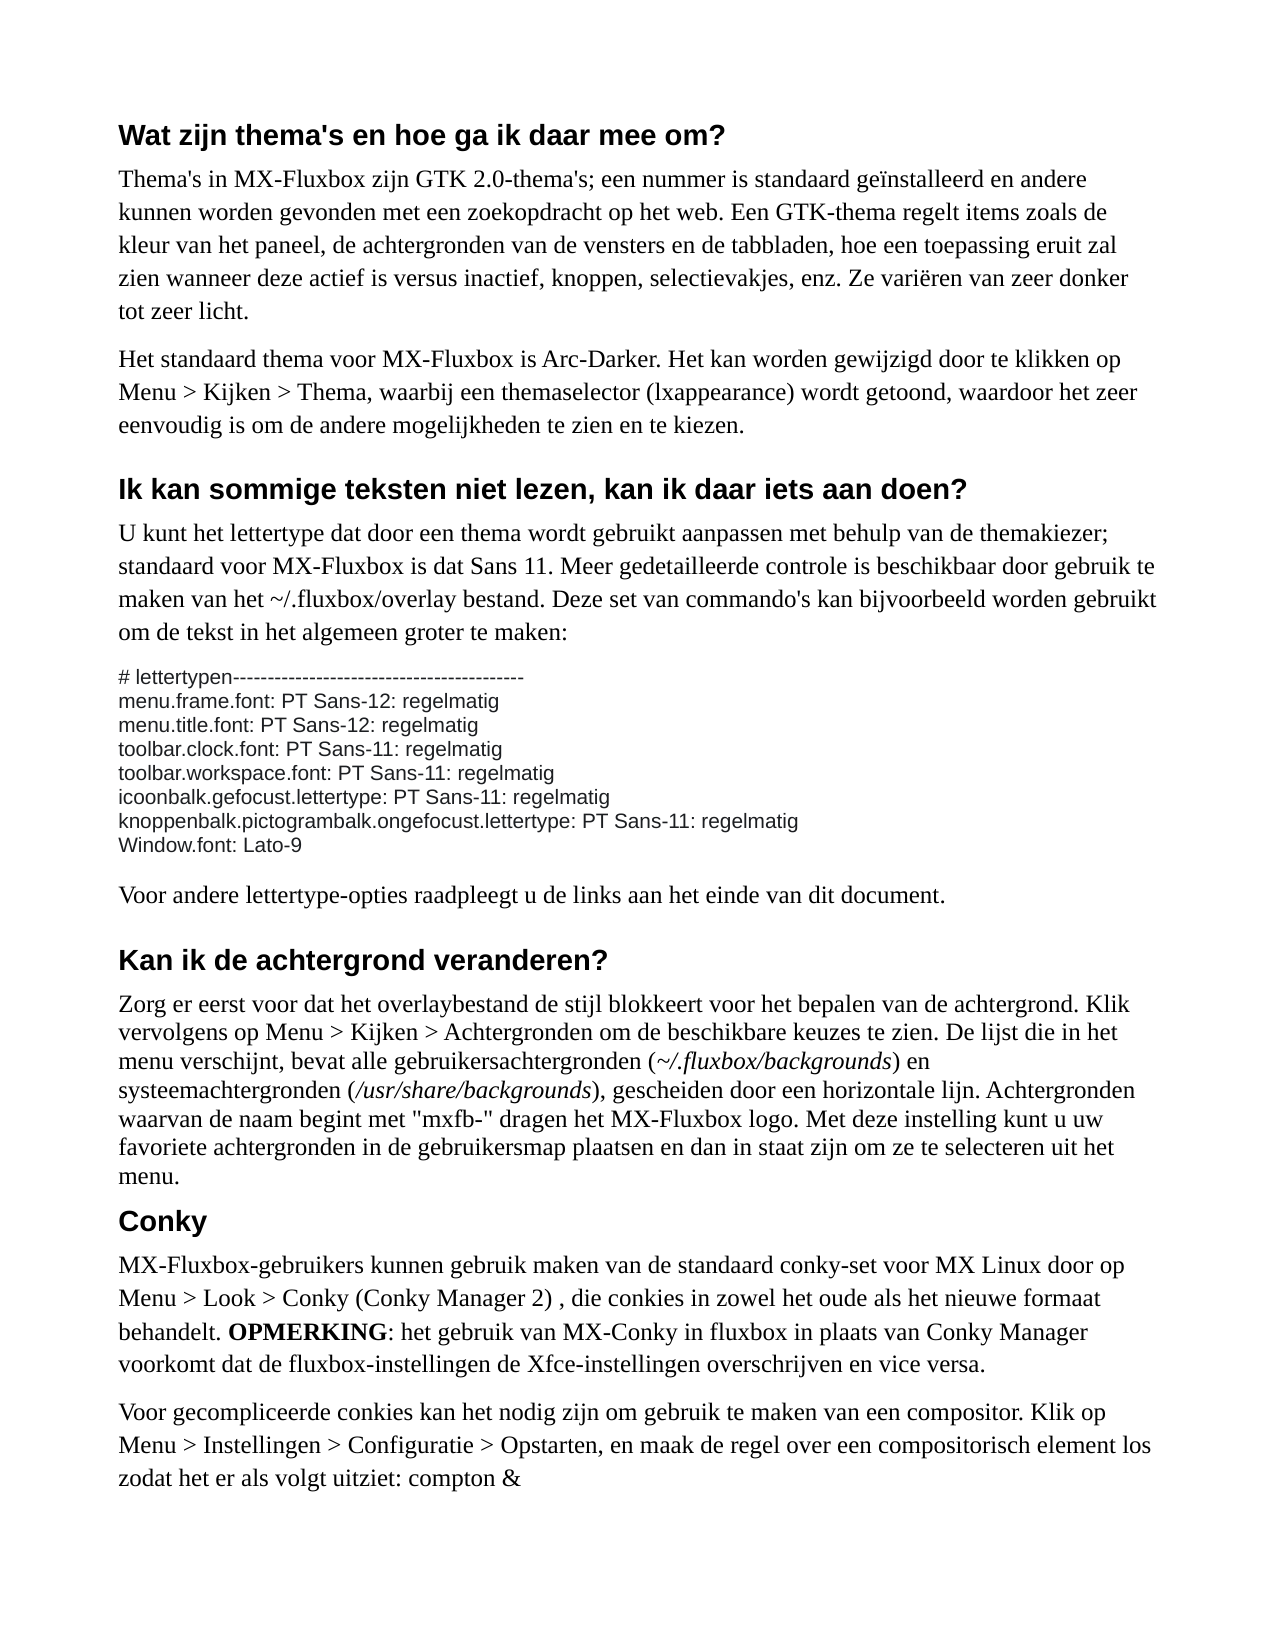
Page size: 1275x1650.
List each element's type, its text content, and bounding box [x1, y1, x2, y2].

text # lettertypen------------------------------------------ menu.frame.font: PT Sans-12: regelmatig menu.title.font: PT Sans-12: regelmatig toolbar.clock.font: PT Sans-11: regelmatig toolbar.workspace.font: PT Sans-11: regelmatig icoonbalk.gefocust.lettertype: PT Sans-11: regelmatig knoppenbalk.pictogrambalk.ongefocust.lettertype: PT Sans-11: regelmatig Window.font: Lato-9 [118, 665, 1157, 856]
text Het standaard thema voor MX-Fluxbox is Arc-Darker. Het kan worden gewijzigd door te klikken op Menu > Kijken > Thema, waarbij een themaselector (lxappearance) wordt getoond, waardoor het zeer eenvoudig is om de andere mogelijkheden te zien en te kiezen. [118, 344, 1157, 439]
subtitle Kan ik de achtergrond veranderen? [118, 943, 1157, 976]
text Zorg er eerst voor dat het overlaybestand de stijl blokkeert voor het bepalen van de achtergrond. Klik vervolgens op Menu > Kijken > Achtergronden om de beschikbare keuzes te zien. De lijst die in het menu verschijnt, bevat alle gebruikersachtergronden (~/.fluxbox/backgrounds) en systeemachtergronden (/usr/share/backgrounds), gescheiden door een horizontale lijn. Achtergronden waarvan de naam begint met "mxfb-" dragen het MX-Fluxbox logo. Met deze instelling kunt u uw favoriete achtergronden in de gebruikersmap plaatsen en dan in staat zijn om ze te selecteren uit het menu. [118, 989, 1157, 1190]
subtitle Wat zijn thema's en hoe ga ik daar mee om? [118, 118, 1157, 152]
text MX-Fluxbox-gebruikers kunnen gebruik maken van de standaard conky-set voor MX Linux door op Menu > Look > Conky (Conky Manager 2) , die conkies in zowel het oude als het nieuwe formaat behandelt. OPMERKING: het gebruik van MX-Conky in fluxbox in plaats van Conky Manager voorkomt dat de fluxbox-instellingen de Xfce-instellingen overschrijven en vice versa. [118, 1251, 1157, 1378]
text Voor andere lettertype-opties raadpleegt u de links aan het einde van dit document. [118, 880, 1157, 909]
text Thema's in MX-Fluxbox zijn GTK 2.0-thema's; een nummer is standaard geïnstalleerd en andere kunnen worden gevonden met een zoekopdracht op het web. Een GTK-thema regelt items zoals de kleur van het paneel, de achtergronden van de vensters en de tabbladen, hoe een toepassing eruit zal zien wanneer deze actief is versus inactief, knoppen, selectievakjes, enz. Ze variëren van zeer donker tot zeer licht. [118, 164, 1157, 325]
subtitle Ik kan sommige teksten niet lezen, kan ik daar iets aan doen? [118, 472, 1157, 506]
text U kunt het lettertype dat door een thema wordt gebruikt aanpassen met behulp van de themakiezer; standaard voor MX-Fluxbox is dat Sans 11. Meer gedetailleerde controle is beschikbaar door gebruik te maken van het ~/.fluxbox/overlay bestand. Deze set van commando's kan bijvoorbeeld worden gebruikt om de tekst in het algemeen groter te maken: [118, 518, 1157, 646]
subtitle Conky [118, 1204, 1157, 1238]
text Voor gecompliceerde conkies kan het nodig zijn om gebruik te maken van een compositor. Klik op Menu > Instellingen > Configuratie > Opstarten, en maak de regel over een compositorisch element los zodat het er als volgt uitziet: compton & [118, 1397, 1157, 1492]
